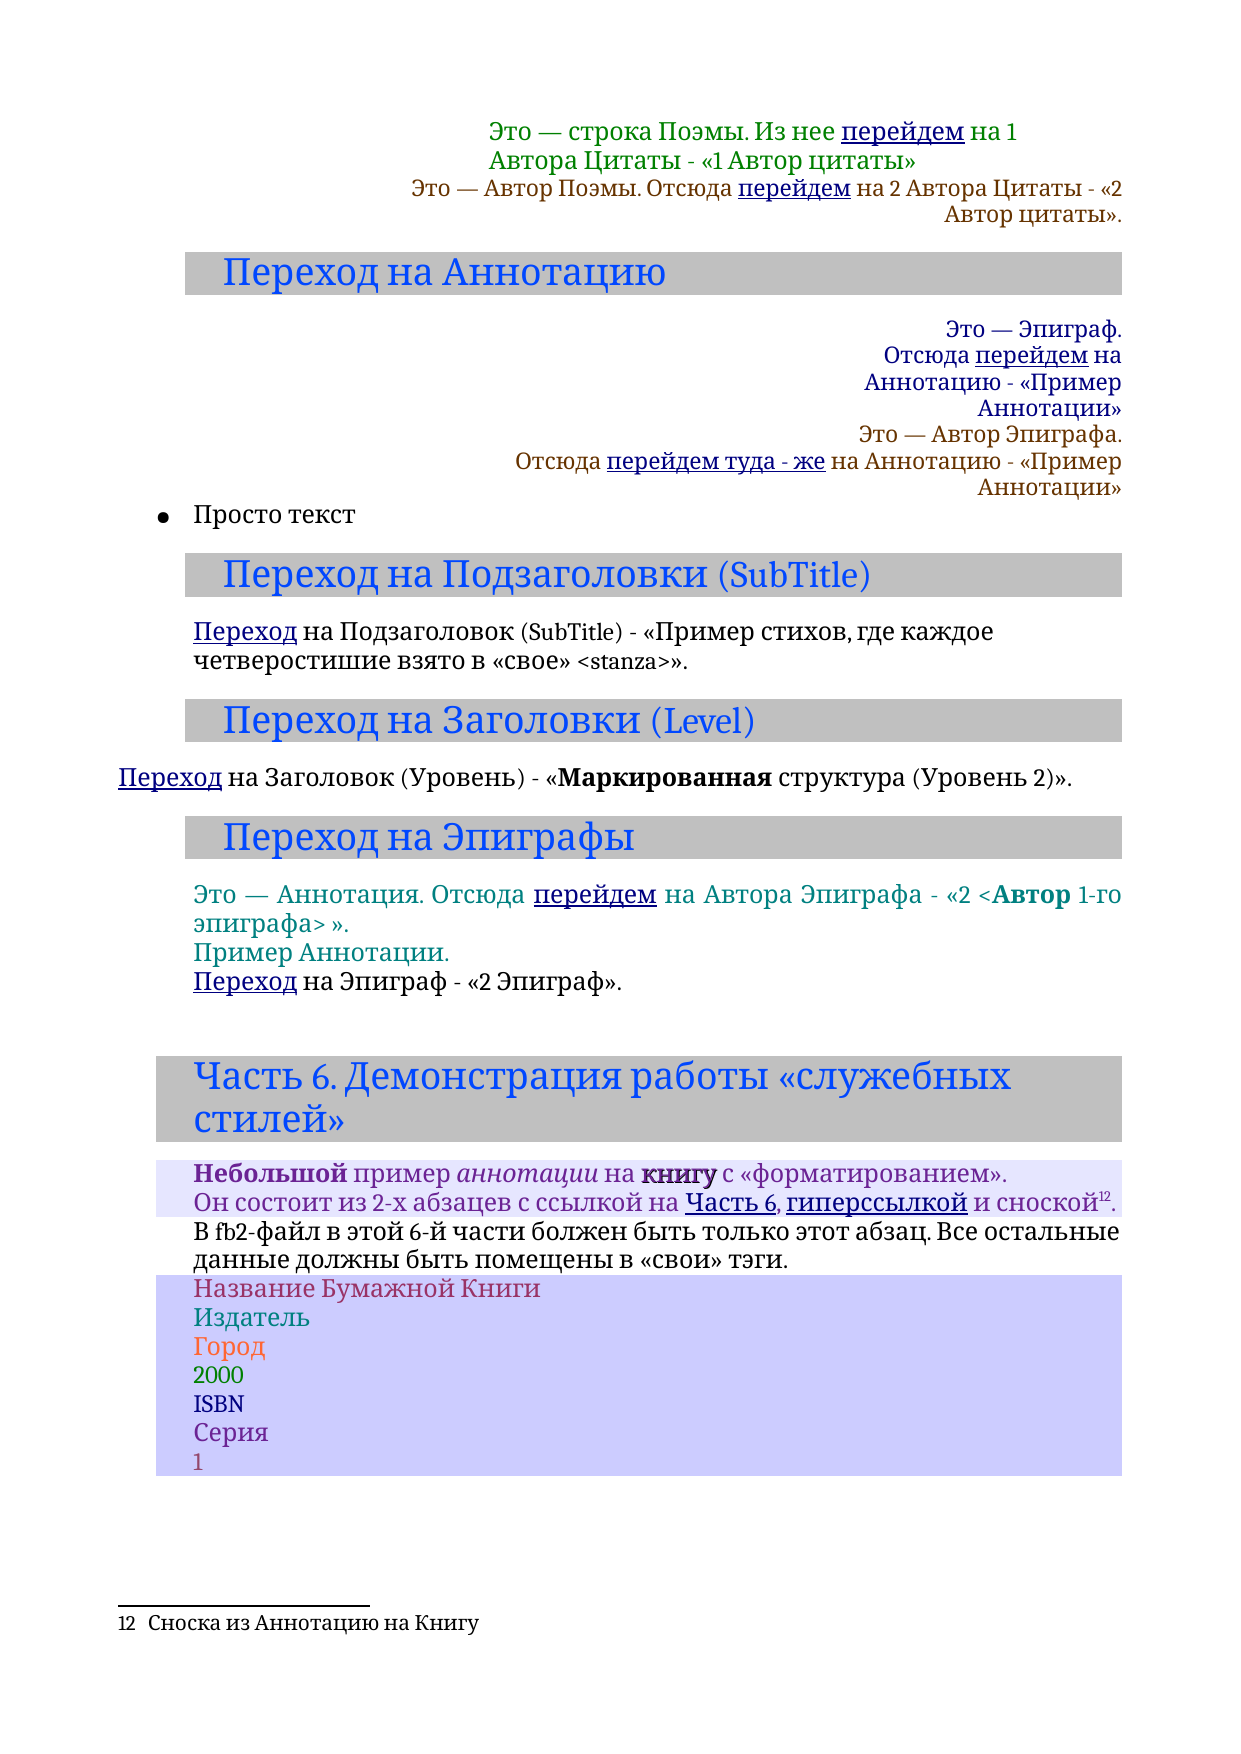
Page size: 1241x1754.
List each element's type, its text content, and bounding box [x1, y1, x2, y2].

list Серия [156, 1419, 1122, 1447]
list Это — Эпиграф. [746, 317, 1122, 343]
list Часть 6. Демонстрация работы «служебных стилей» [156, 1056, 1122, 1142]
list Переход на Эпиграфы [185, 816, 1122, 859]
list Название Бумажной Книги [156, 1275, 1122, 1304]
list Отсюда перейдем туда - же на Аннотацию - «Пример Аннотации» [362, 448, 1122, 501]
list Переход на Подзаголовок (SubTitle) - «Пример стихов, где каждое четверостишие взято в «свое» <stanza>». [156, 618, 1122, 676]
text Переход на Заголовок (Уровень) - «Маркированная структура (Уровень 2)». [118, 764, 1122, 793]
list В fb2-файл в этой 6-й части болжен быть только этот абзац. Все остальные данные должны быть помещены в «свои» тэги. [156, 1217, 1122, 1275]
list Переход на Заголовки (Level) [185, 699, 1122, 742]
list Это — Аннотация. Отсюда перейдем на Автора Эпиграфа - «2 <Автор 1-го эпиграфа> ». [156, 881, 1122, 939]
list Это — строка Поэмы. Из нее перейдем на 1 Автора Цитаты - «1 Автор цитаты» [451, 118, 1063, 176]
list Просто текст [156, 501, 1122, 530]
list Небольшой пример аннотации на книгу с «форматированием». [156, 1160, 1122, 1189]
list Переход на Аннотацию [185, 252, 1122, 295]
list Он состоит из 2-х абзацев с ссылкой на Часть 6, гиперссылкой и сноской. [156, 1189, 1122, 1217]
list 1 [156, 1447, 1122, 1476]
list ISBN [156, 1390, 1122, 1419]
list Переход на Подзаголовки (SubTitle) [185, 553, 1122, 597]
list Это — Автор Поэмы. Отсюда перейдем на 2 Автора Цитаты - «2 Автор цитаты». [362, 176, 1122, 228]
list 2000 [156, 1361, 1122, 1390]
list Отсюда перейдем на Аннотацию - «Пример Аннотации» [746, 343, 1122, 422]
list Пример Аннотации. [156, 939, 1122, 967]
list Город [156, 1332, 1122, 1361]
list Сноска из Аннотацию на Книгу [118, 1612, 1122, 1636]
list Переход на Эпиграф - «2 Эпиграф». [156, 967, 1122, 996]
list Издатель [156, 1304, 1122, 1332]
list Это — Автор Эпиграфа. [362, 422, 1122, 448]
